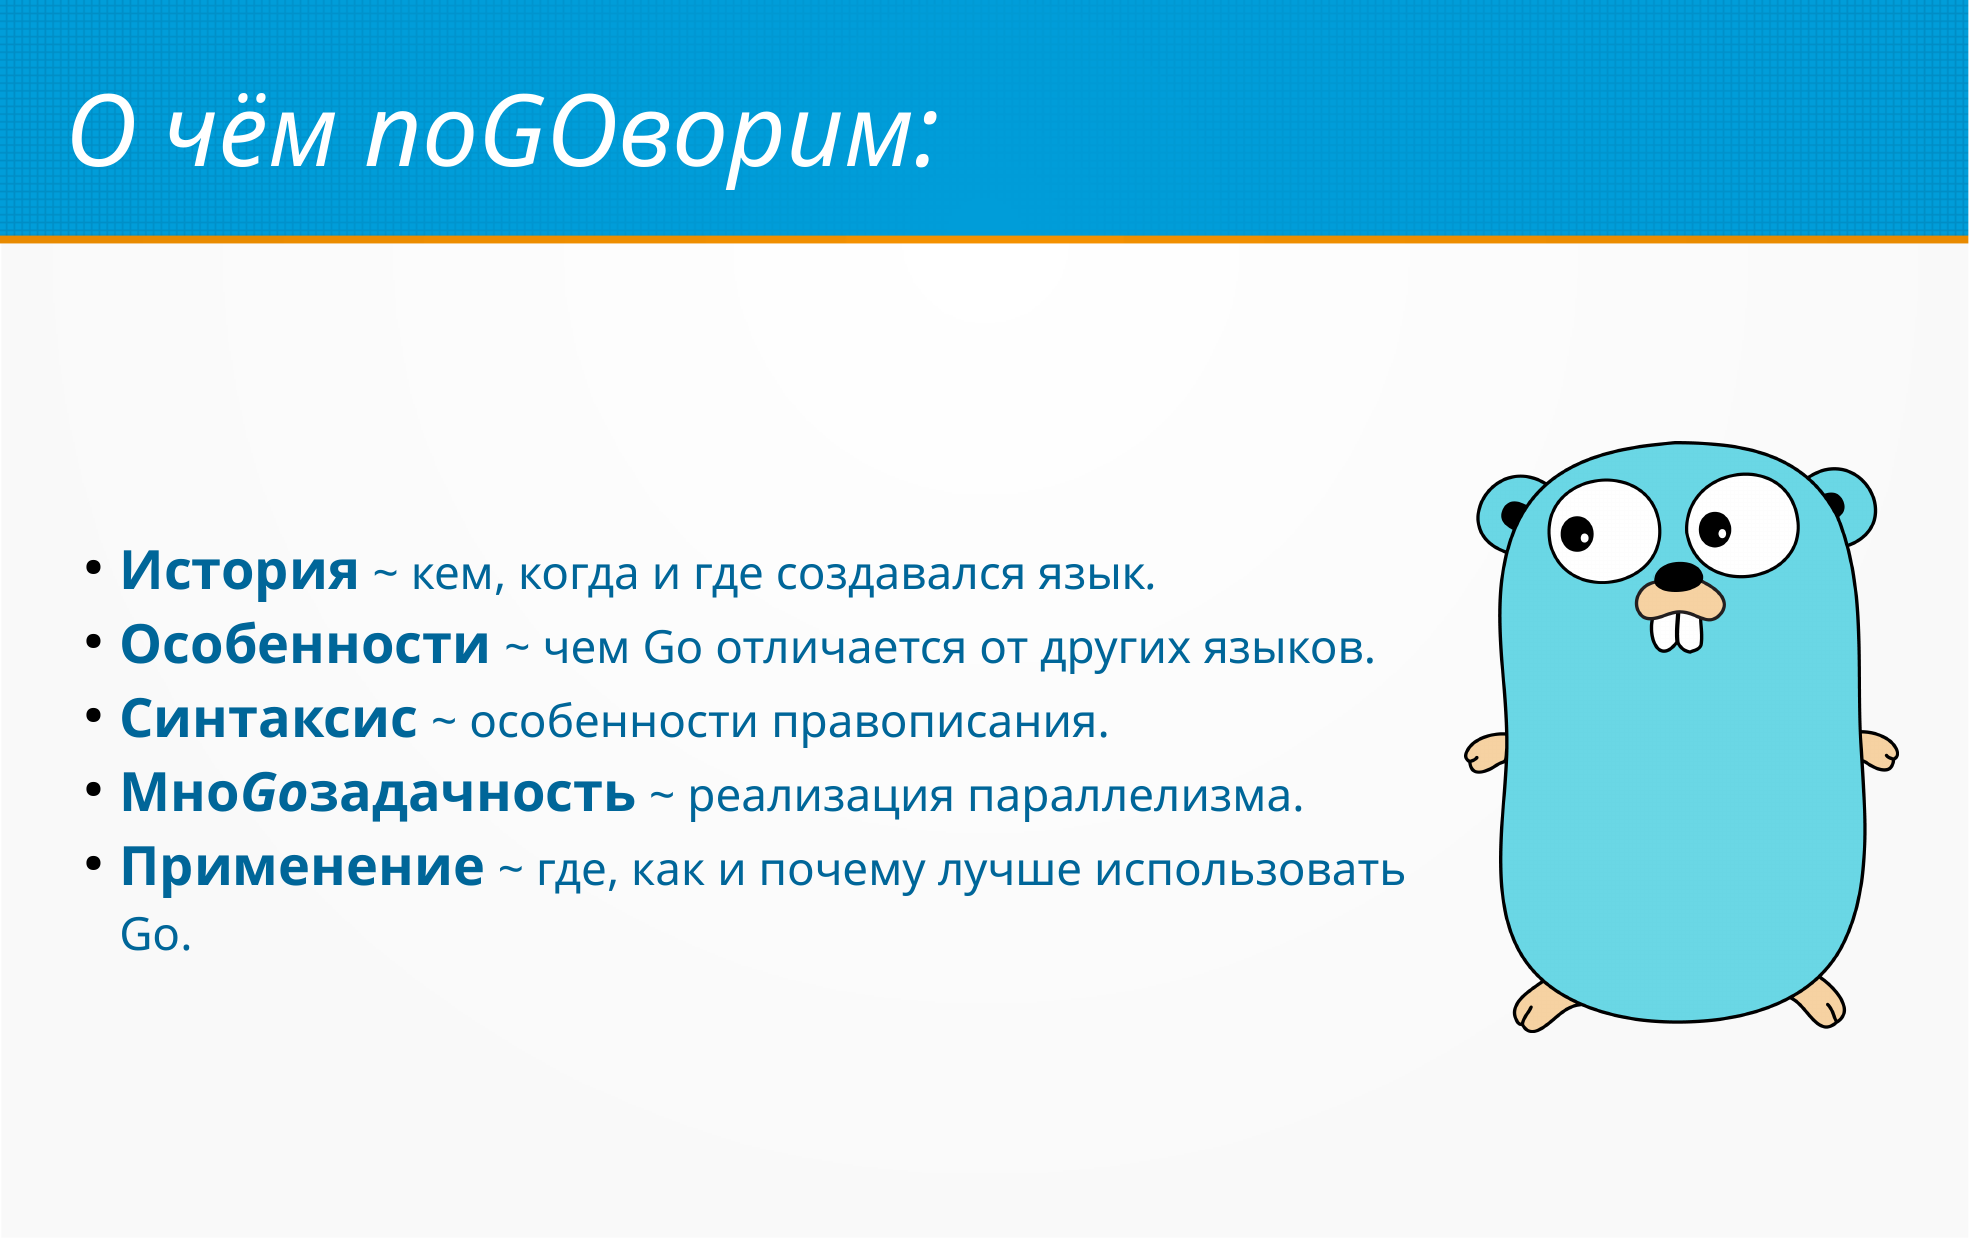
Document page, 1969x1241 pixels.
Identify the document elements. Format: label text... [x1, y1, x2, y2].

text_box История ~ кем, когда и где создавался язык. Особенности ~ чем Go отличается от других языков. Синтаксис ~ особенности правописания. МноGoзадачность ~ реализация параллелизма. Применение ~ где, как и почему лучше использовать Go. [78, 254, 1422, 1241]
picture [0, 236, 1969, 1241]
text_box О чём поGOворим: [59, 55, 1902, 200]
